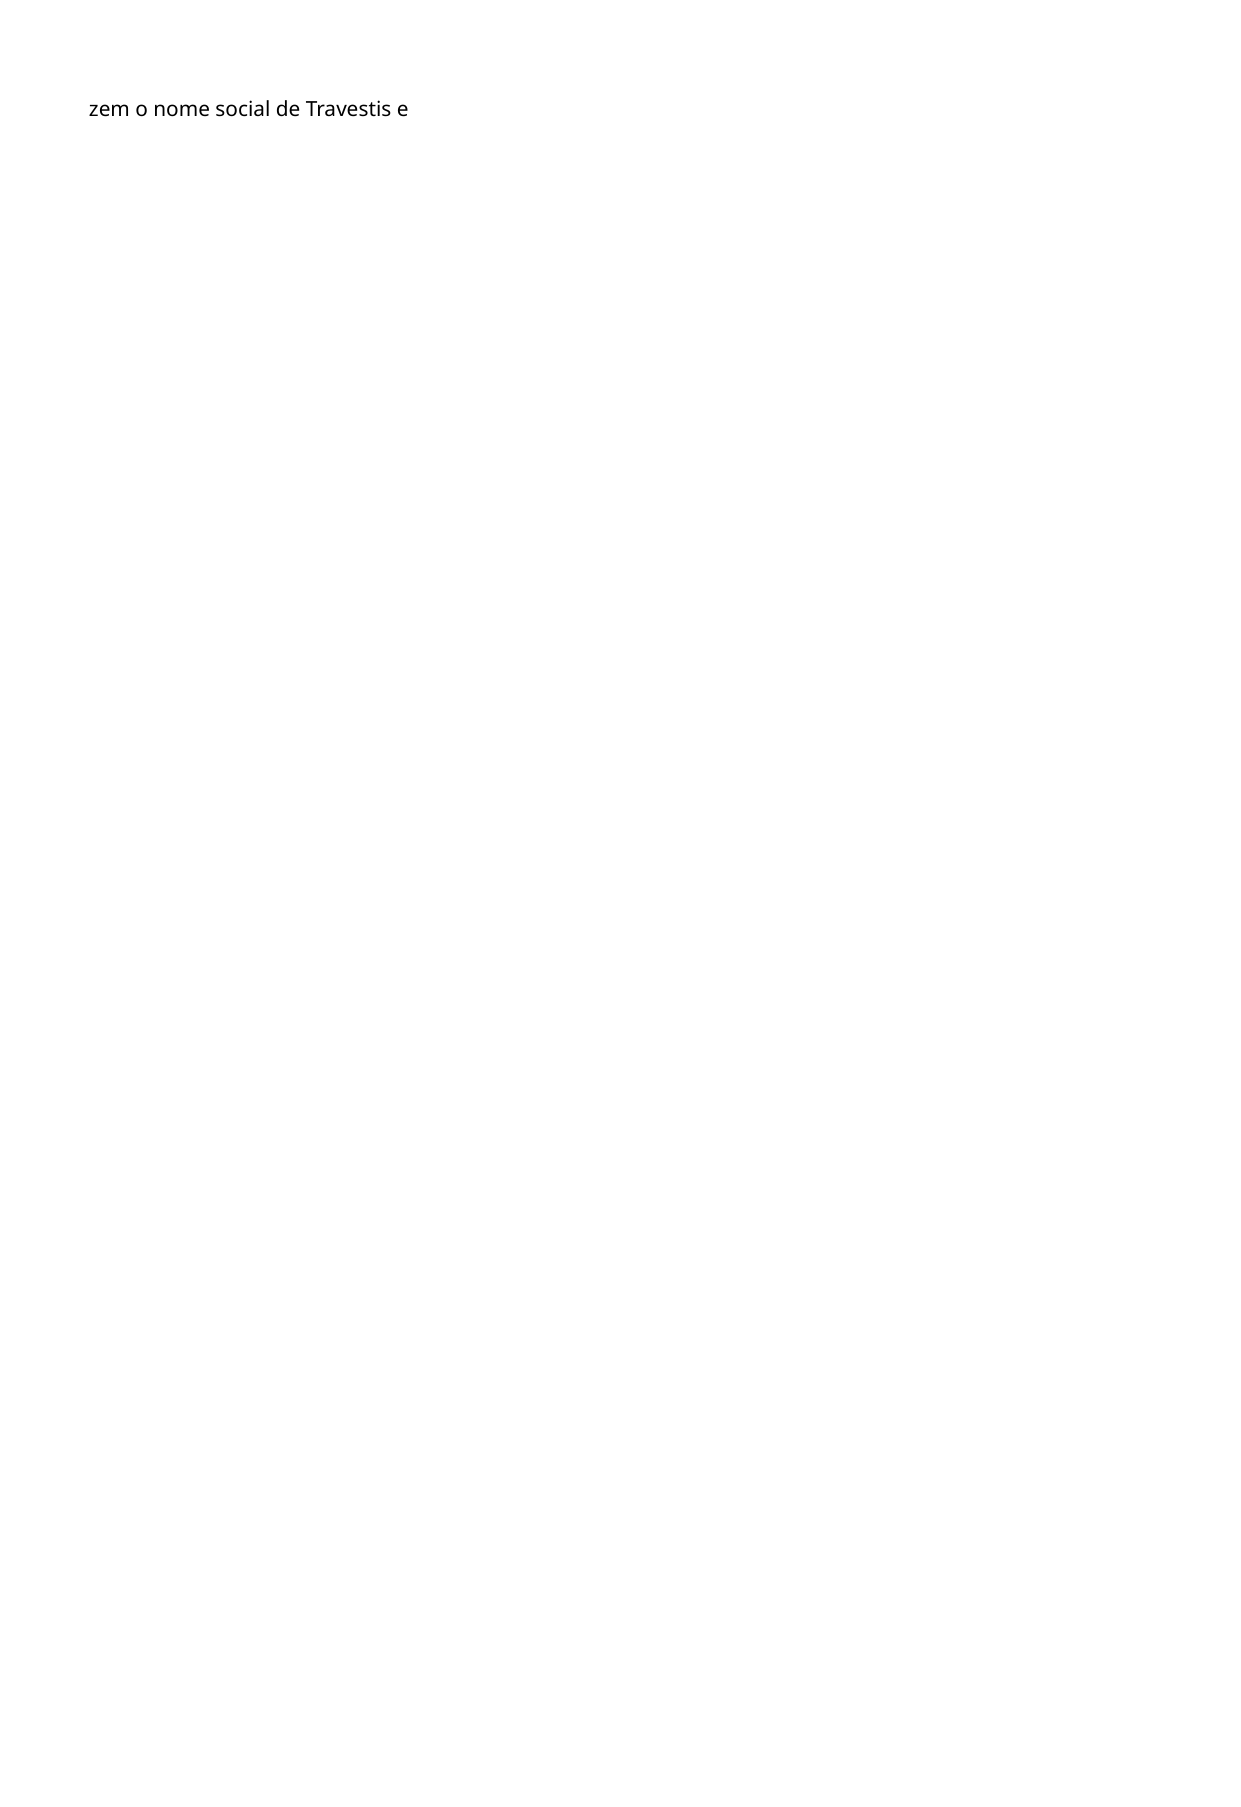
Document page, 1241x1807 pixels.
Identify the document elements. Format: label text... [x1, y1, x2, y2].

text zem o nome social de Travestis e [89, 94, 1159, 122]
